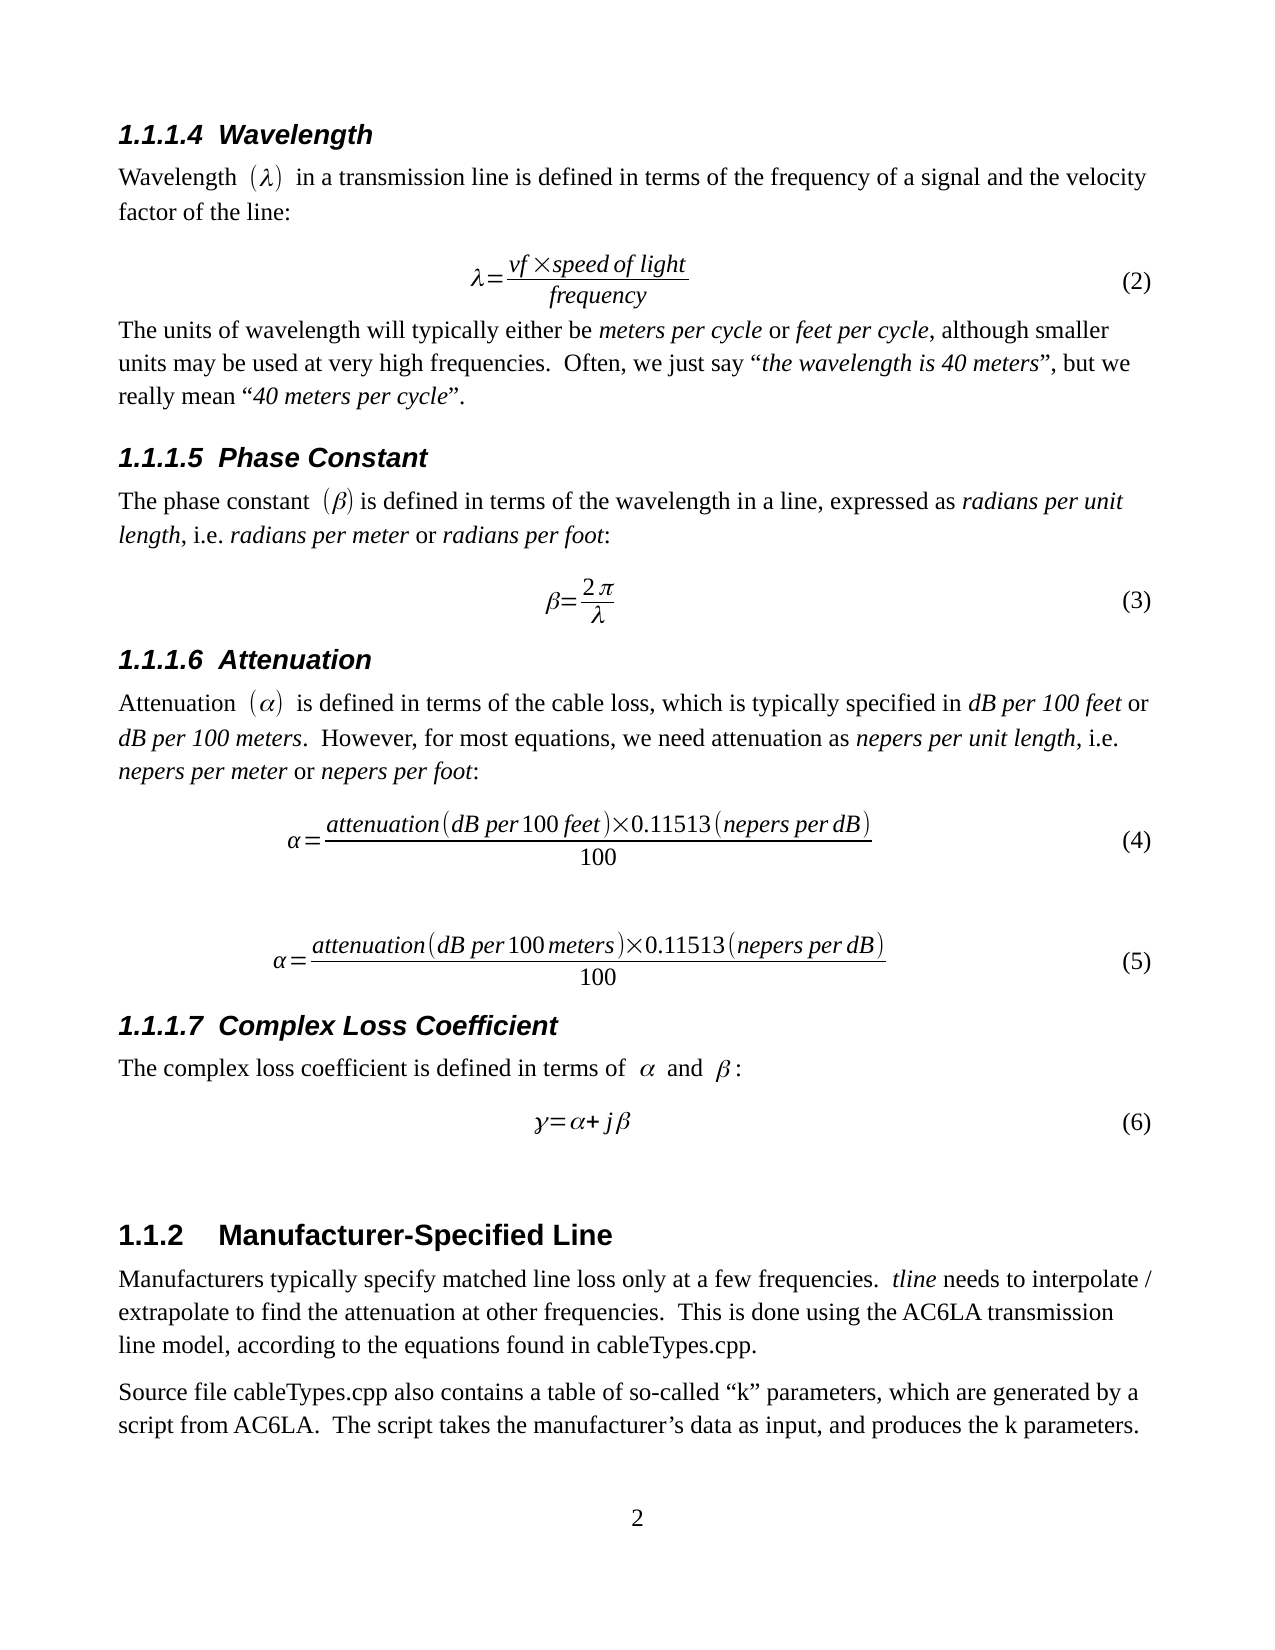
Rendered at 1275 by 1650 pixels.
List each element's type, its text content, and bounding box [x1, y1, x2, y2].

text Attenuation is defined in terms of the cable loss, which is typically specified in dB per 100 feet or dB per 100 meters. However, for most equations, we need attenuation as nepers per unit length, i.e. nepers per meter or nepers per foot: [118, 688, 1157, 784]
subtitle Phase Constant [118, 441, 1157, 473]
subtitle Complex Loss Coefficient [118, 1009, 1157, 1041]
table_header [118, 568, 1041, 631]
table_header [118, 924, 1041, 996]
table_header [118, 804, 1041, 876]
subtitle Attenuation [118, 644, 1157, 676]
table_header [118, 1102, 1041, 1142]
table_header (4) [1041, 804, 1157, 876]
subtitle Wavelength [118, 118, 1157, 150]
text The complex loss coefficient is defined in terms of and : [118, 1053, 1157, 1083]
table_header [118, 245, 1041, 315]
text The phase constant is defined in terms of the wavelength in a line, expressed as radians per unit length, i.e. radians per meter or radians per foot: [118, 486, 1157, 549]
table_header (6) [1041, 1102, 1157, 1142]
text The units of wavelength will typically either be meters per cycle or feet per cycle, although smaller units may be used at very high frequencies. Often, we just say “the wavelength is 40 meters”, but we really mean “40 meters per cycle”. [118, 315, 1157, 410]
table_header (5) [1041, 924, 1157, 996]
text Wavelength in a transmission line is defined in terms of the frequency of a signal and the velocity factor of the line: [118, 162, 1157, 226]
table_header (2) [1041, 245, 1157, 315]
text Source file cableTypes.cpp also contains a table of so-called “k” parameters, which are generated by a script from AC6LA. The script takes the manufacturer’s data as input, and produces the k parameters. [118, 1377, 1157, 1439]
text Manufacturers typically specify matched line loss only at a few frequencies. tline needs to interpolate / extrapolate to find the attenuation at other frequencies. This is done using the AC6LA transmission line model, according to the equations found in cableTypes.cpp. [118, 1264, 1157, 1358]
subtitle Manufacturer-Specified Line [118, 1217, 1157, 1251]
table_header (3) [1041, 568, 1157, 631]
